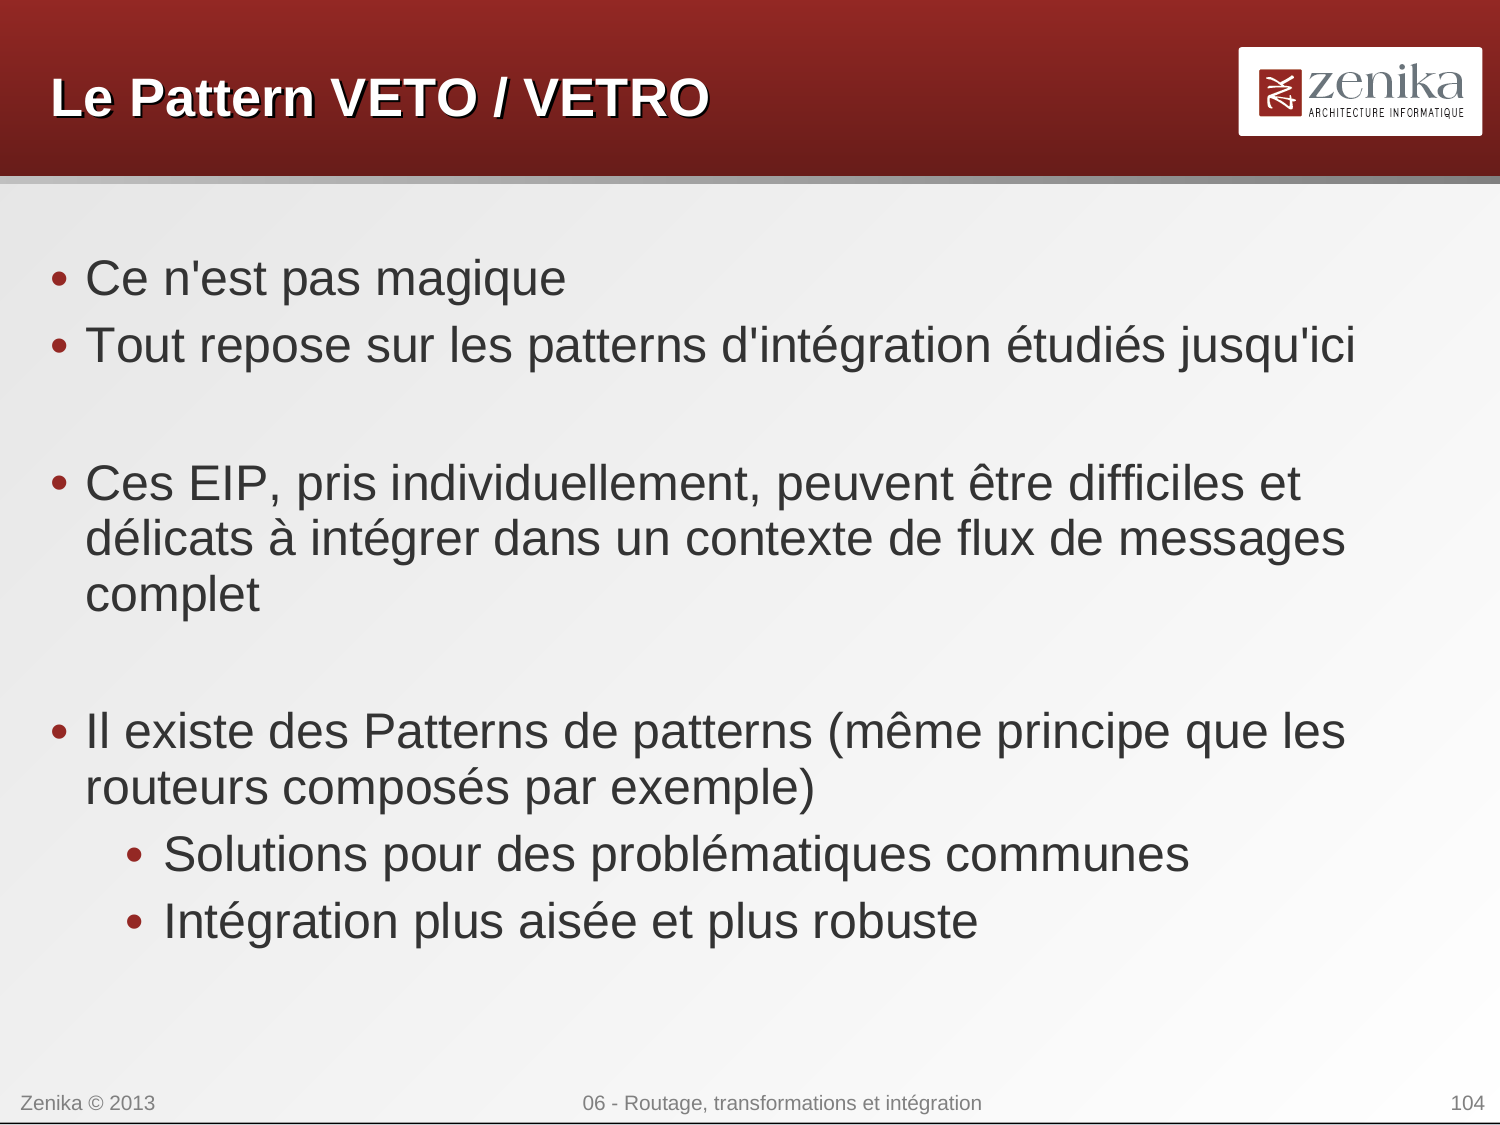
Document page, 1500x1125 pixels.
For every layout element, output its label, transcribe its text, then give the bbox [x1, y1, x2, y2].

picture [1257, 58, 1464, 125]
title Le Pattern VETO / VETRO [50, 22, 1206, 172]
list Ce n'est pas magique Tout repose sur les patterns d'intégration étudiés jusqu'ici Ces EIP, pris individuellement, peuvent être difficiles et délicats à intégrer dans un contexte de flux de messages complet Il existe des Patterns de patterns (même principe que les routeurs composés par exemple) Solutions pour des problématiques communes Intégration plus aisée et plus robuste [50, 250, 1477, 1064]
